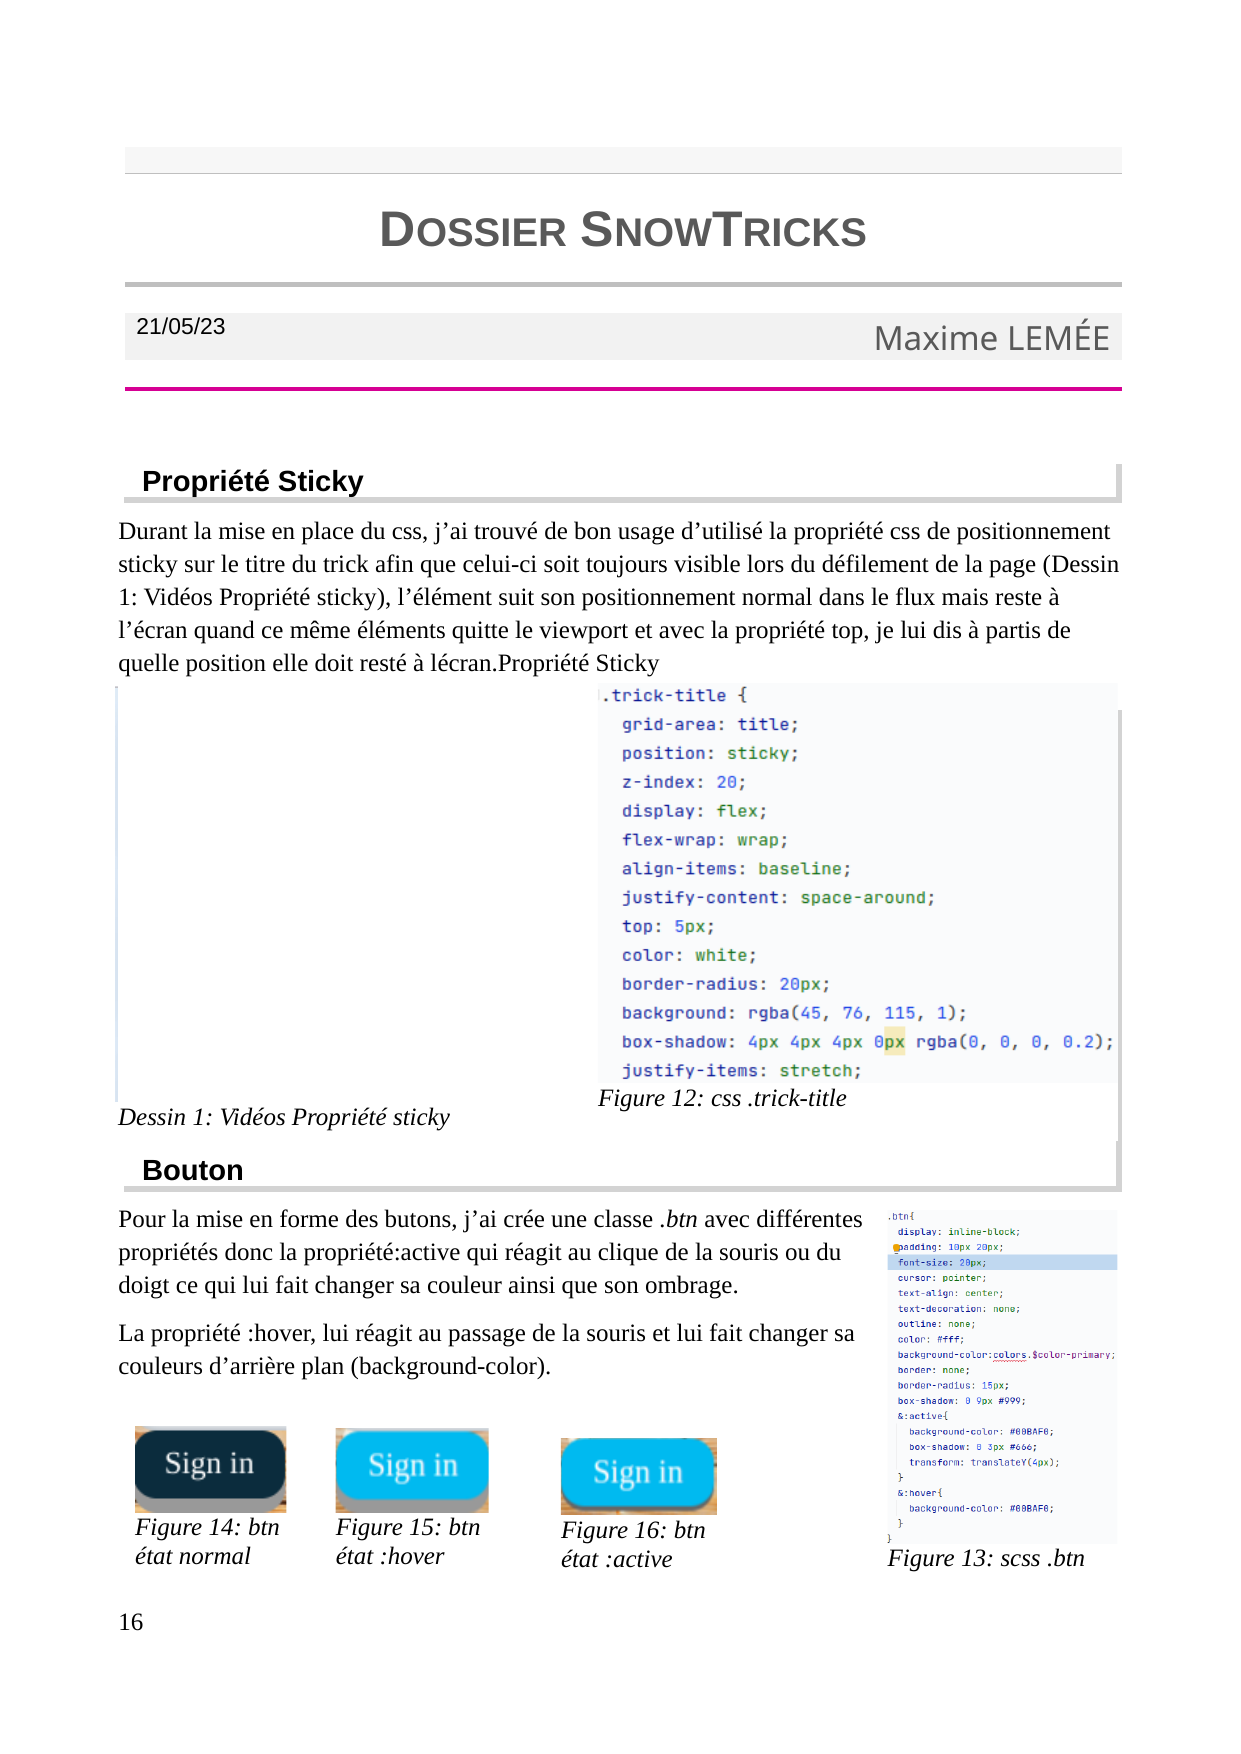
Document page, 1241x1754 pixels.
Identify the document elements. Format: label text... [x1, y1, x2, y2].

picture [335, 1428, 489, 1513]
text Figure 13: scss .btn [887, 1544, 1117, 1572]
picture [387, 1460, 393, 1476]
text Durant la mise en place du css, j’ai trouvé de bon usage d’utilisé la propriété css de positionnement sticky sur le titre du trick afin que celui-ci soit toujours visible lors du défilement de la page (Dessin 1: Vidéos Propriété sticky), l’élément suit son positionnement normal dans le flux mais reste à l’écran quand ce même éléments quitte le viewport et avec la propriété top, je lui dis à partis de quelle position elle doit resté à lécran.Propriété Sticky [118, 516, 1122, 677]
picture [444, 1460, 458, 1476]
picture [395, 1458, 425, 1484]
picture [135, 1426, 287, 1513]
text Pour la mise en forme des butons, j’ai crée une classe .btn avec différentes propriétés donc la propriété:active qui réagit au clique de la souris ou du doigt ce qui lui fait changer sa couleur ainsi que son ombrage. [118, 1198, 1122, 1299]
subtitle Propriété Sticky [118, 464, 1116, 497]
text Dessin 1: Vidéos Propriété sticky [118, 698, 595, 1131]
subtitle Bouton [118, 1083, 1116, 1186]
picture [560, 1438, 717, 1515]
picture [887, 1210, 1118, 1544]
text [598, 1112, 1118, 1141]
picture [370, 1453, 384, 1476]
text La propriété :hover, lui réagit au passage de la souris et lui fait changer sa couleurs d’arrière plan (background-color). [118, 1318, 887, 1380]
text Figure 16: btn état :active [561, 1515, 717, 1572]
text Figure 12: css .trick-title [598, 1083, 1118, 1112]
picture [597, 683, 1118, 1083]
text Figure 15: btn état :hover [336, 1513, 489, 1570]
text Figure 14: btn état normal [135, 1513, 287, 1570]
picture [435, 1460, 441, 1476]
